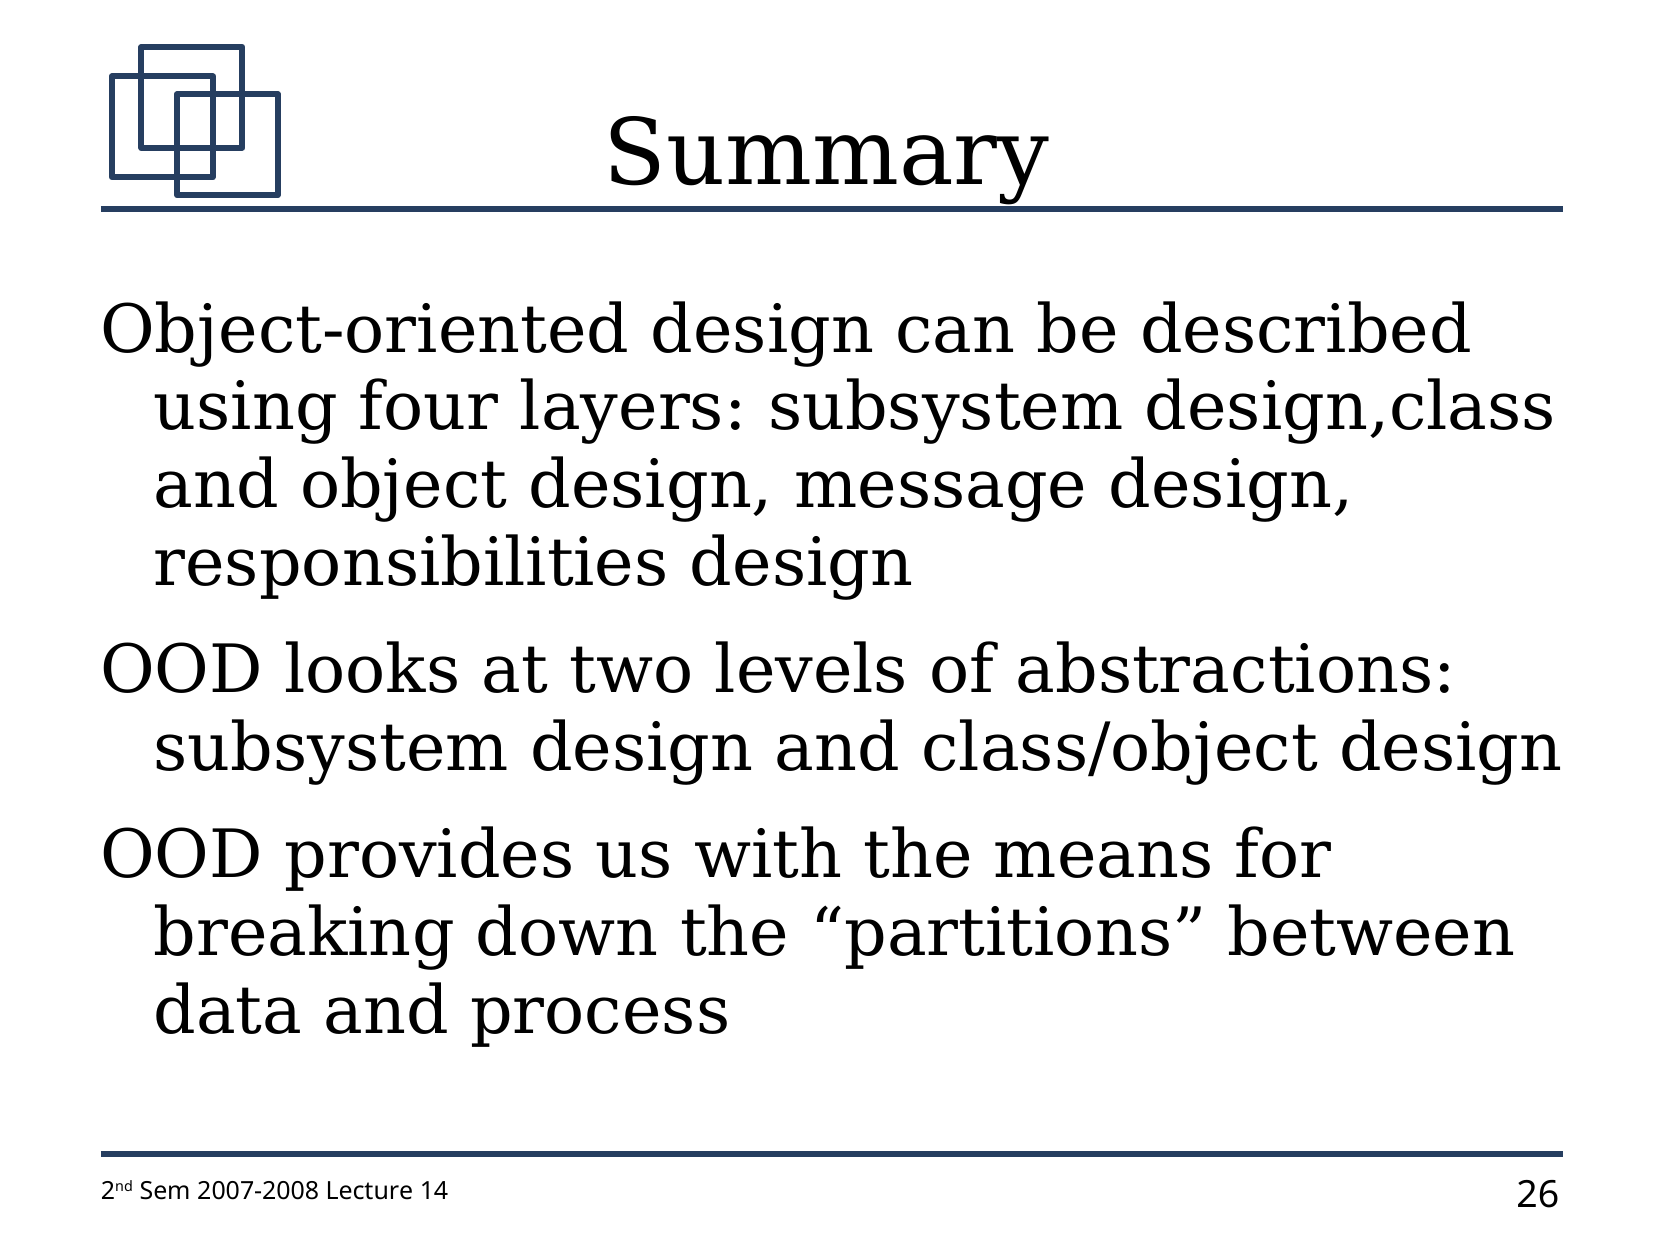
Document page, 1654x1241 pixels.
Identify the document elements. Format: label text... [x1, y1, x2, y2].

list Object-oriented design can be described using four layers: subsystem design,class and object design, message design, responsibilities design OOD looks at two levels of abstractions: subsystem design and class/object design OOD provides us with the means for breaking down the “partitions” between data and process [82, 290, 1571, 1109]
title Summary [82, 49, 1571, 257]
